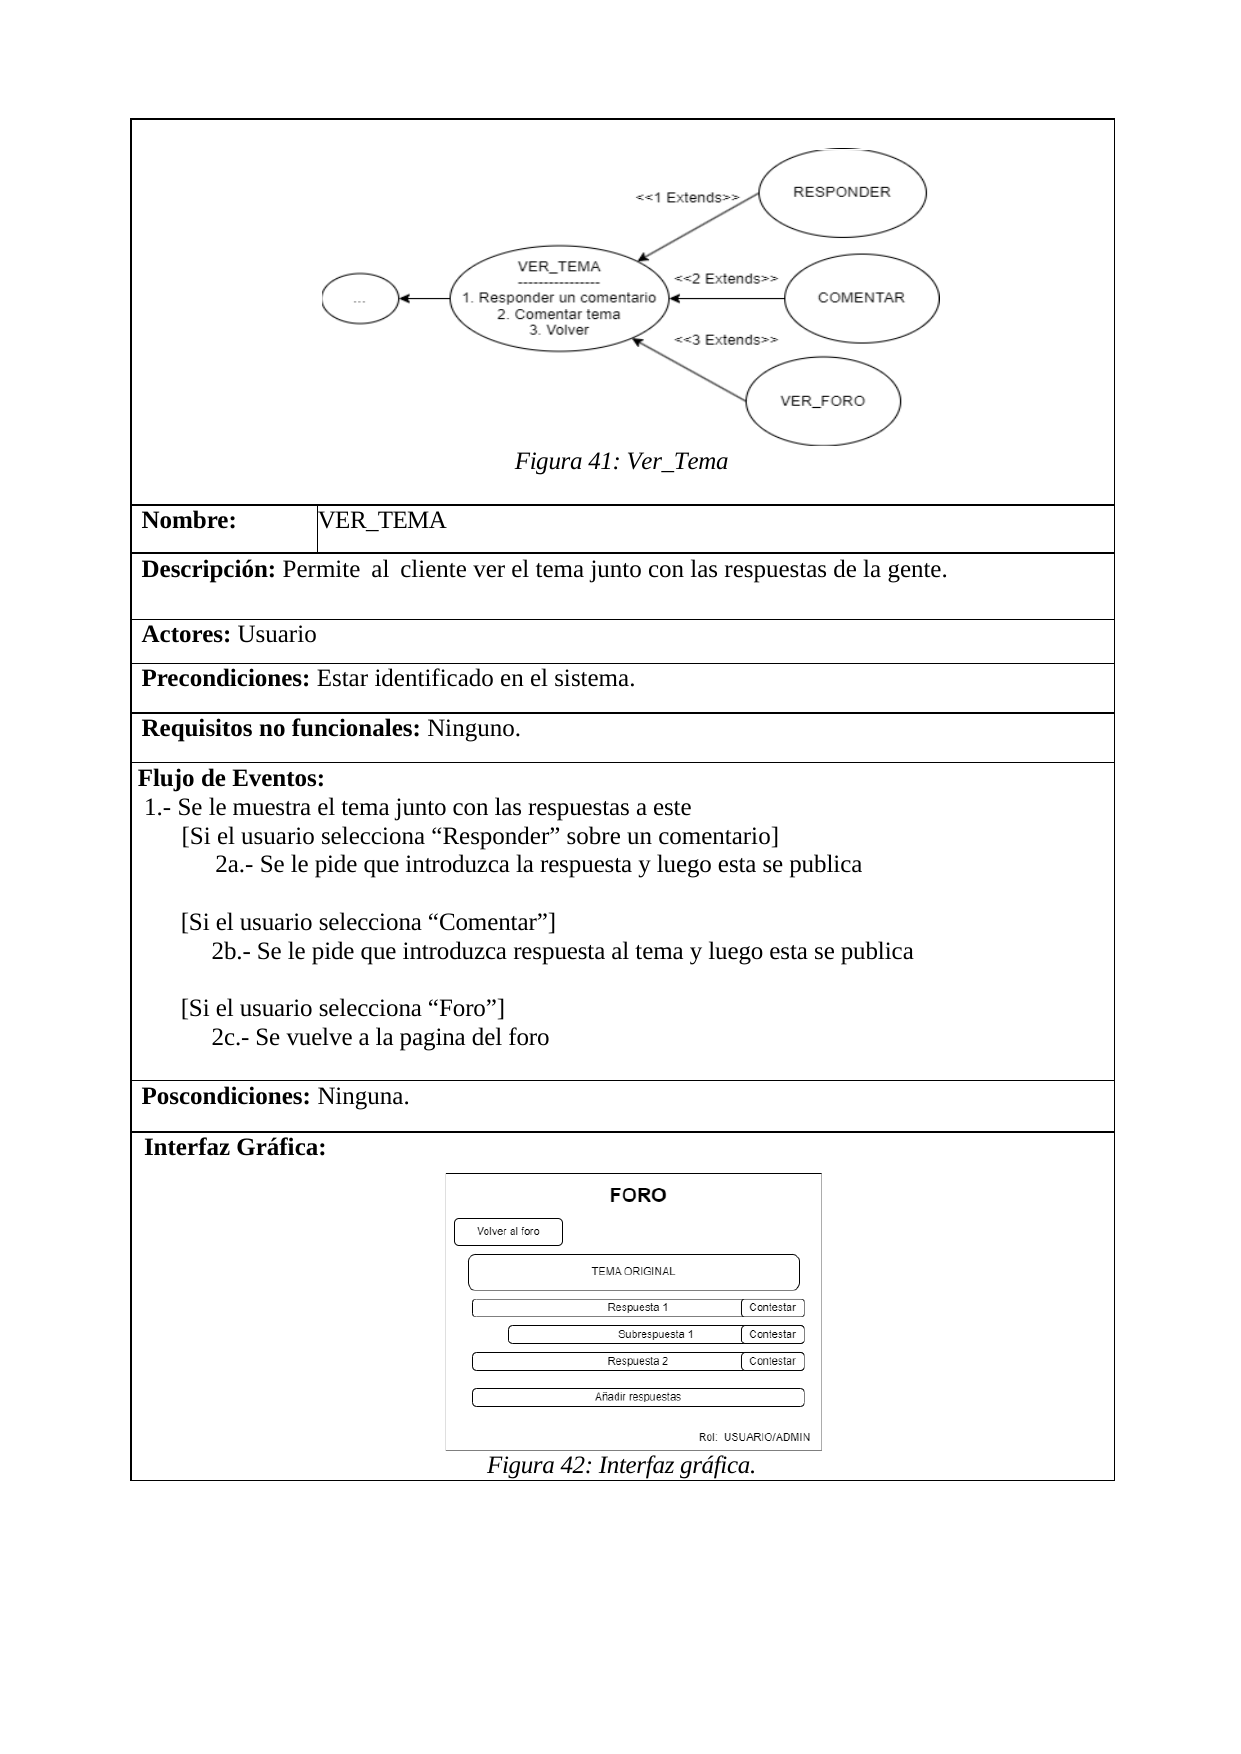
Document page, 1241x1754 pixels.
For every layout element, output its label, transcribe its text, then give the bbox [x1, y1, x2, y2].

table_cell Interfaz Gráfica: Figura 42: Interfaz gráfica. [132, 1133, 1114, 1480]
picture [445, 1173, 822, 1451]
table_cell Descripción: Permite al cliente ver el tema junto con las respuestas de la gente. [132, 554, 1114, 619]
picture [322, 150, 940, 446]
table_cell Actores: Usuario [132, 620, 1114, 662]
table_cell Precondiciones: Estar identificado en el sistema. [132, 664, 1114, 712]
table_cell VER_TEMA [318, 506, 1114, 552]
table_cell Nombre: [132, 506, 317, 552]
table_cell Requisitos no funcionales: Ninguno. [132, 714, 1114, 762]
table_header Figura 41: Ver_Tema [132, 120, 1114, 504]
table_cell Flujo de Eventos: 1.- Se le muestra el tema junto con las respuestas a este [Si el usuario selecciona “Responder” sobre un comentario] 2a.- Se le pide que introduzca la respuesta y luego esta se publica [Si el usuario selecciona “Comentar”] 2b.- Se le pide que introduzca respuesta al tema y luego esta se publica [Si el usuario selecciona “Foro”] 2c.- Se vuelve a la pagina del foro [132, 763, 1114, 1079]
table_cell Poscondiciones: Ninguna. [132, 1081, 1114, 1131]
